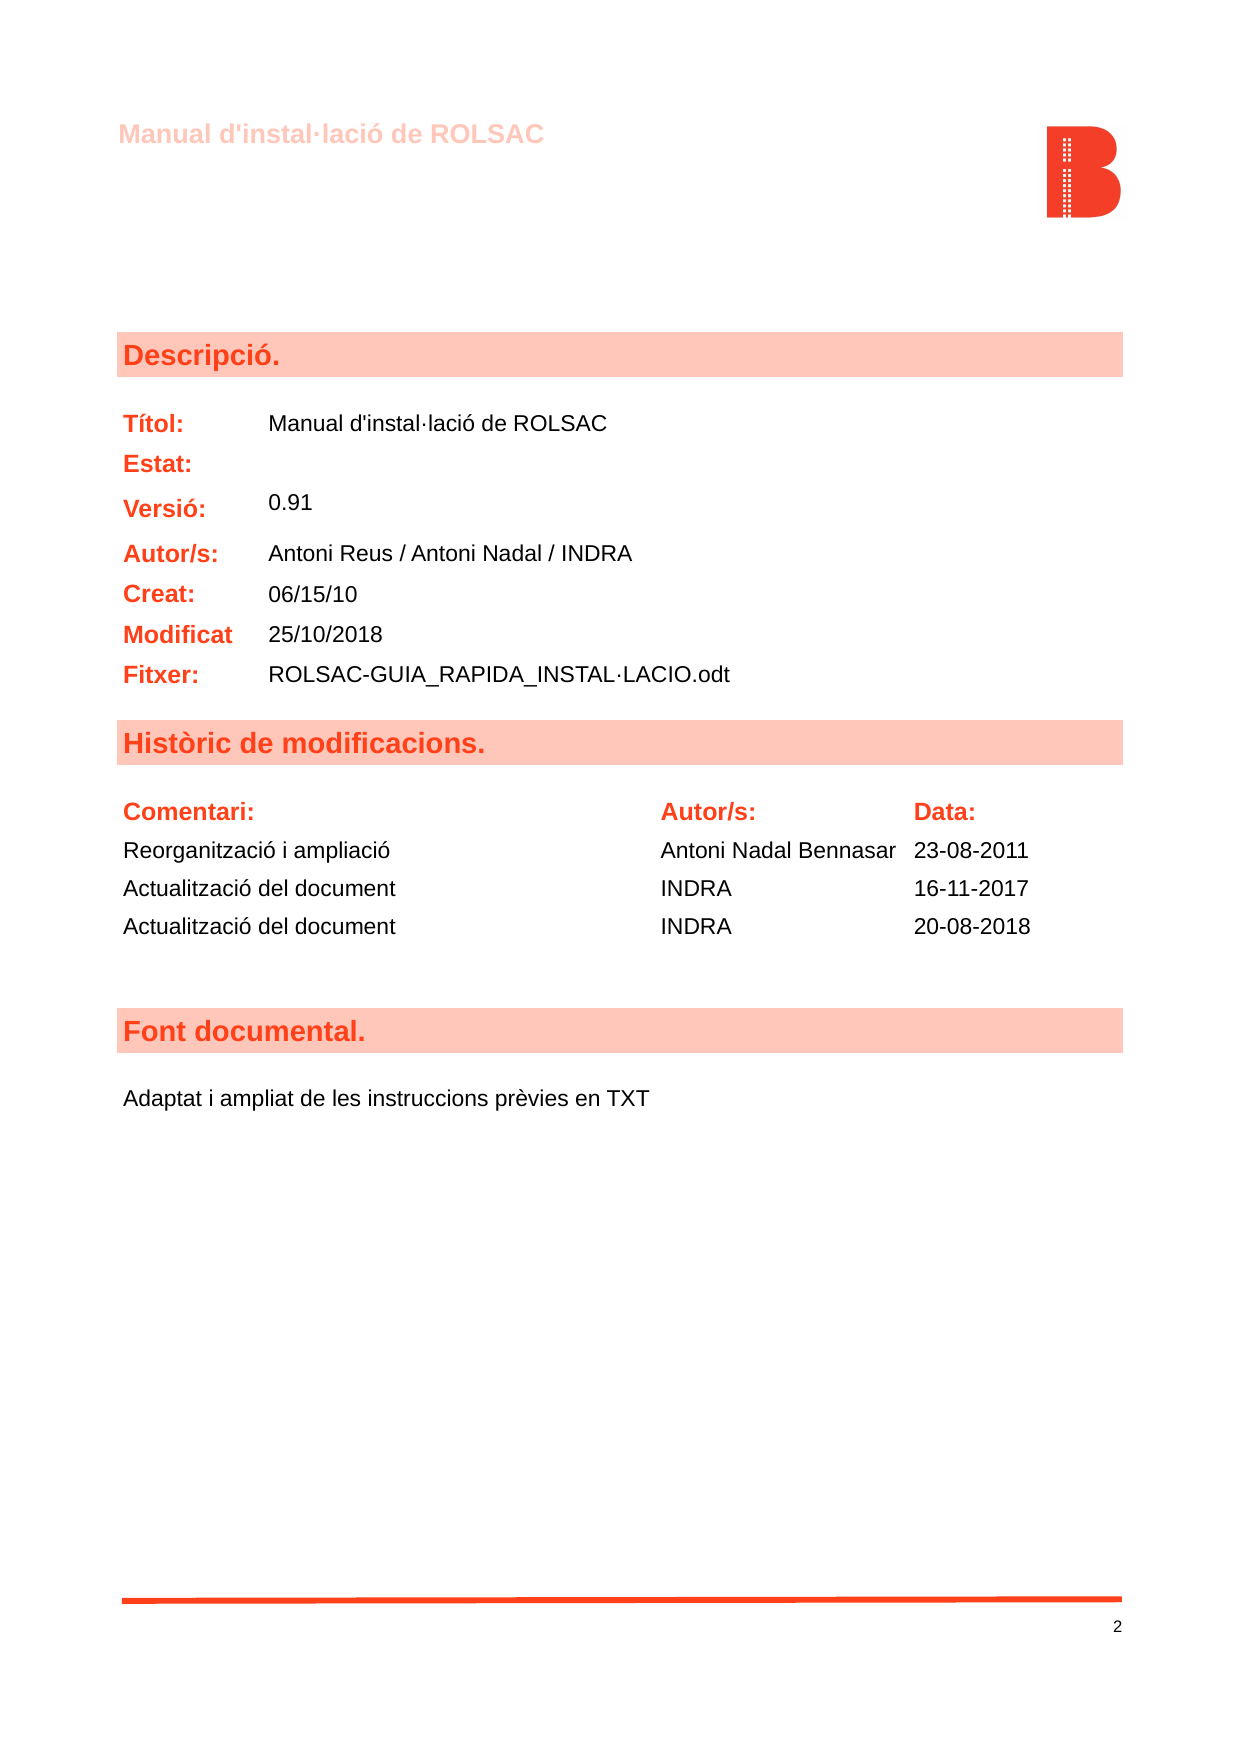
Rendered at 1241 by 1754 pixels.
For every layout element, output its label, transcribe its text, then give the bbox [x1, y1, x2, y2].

picture [1036, 124, 1130, 221]
table_cell Actualització del document [117, 869, 654, 907]
table_cell [117, 1270, 1123, 1308]
table_cell Títol: [117, 403, 262, 443]
table_cell [117, 1157, 1123, 1195]
table_cell 15/06/10 [263, 574, 1123, 614]
table_cell [117, 765, 1123, 791]
table_cell Font documental. [117, 1008, 1123, 1053]
table_cell [117, 1053, 1123, 1079]
table_cell [117, 377, 1123, 403]
table_cell Antoni Nadal Bennasar [655, 831, 908, 869]
table_cell Descripció. [117, 332, 1123, 377]
table_cell 16-11-2017 [908, 869, 1123, 907]
table_cell Creat: [117, 574, 262, 614]
table_cell Històric de modificacions. [117, 720, 1123, 765]
table_cell Actualització del document [117, 907, 654, 945]
table_cell [117, 1195, 1123, 1232]
table_cell 20-08-2018 [908, 907, 1123, 945]
table_cell ROLSAC-GUIA_RAPIDA_INSTAL·LACIO.odt [263, 654, 1123, 694]
table_cell Estat: [117, 443, 262, 483]
table_cell Manual d'instal·lació de ROLSAC [263, 403, 1123, 443]
table_cell [655, 945, 908, 982]
table_cell Data: [908, 791, 1123, 831]
table_cell 23-08-2011 [908, 831, 1123, 869]
table_cell [117, 1117, 1123, 1157]
table_cell [117, 1233, 1123, 1270]
table_cell 25/10/2018 [263, 614, 1123, 654]
table_cell Adaptat i ampliat de les instruccions prèvies en TXT [117, 1079, 1123, 1117]
table_cell Antoni Reus / Antoni Nadal / INDRA [263, 534, 1123, 574]
table_cell [908, 945, 1123, 982]
table_cell 0.91 [263, 483, 1123, 533]
table_cell Reorganització i ampliació [117, 831, 654, 869]
table_cell Versió: [117, 483, 262, 533]
table_cell Autor/s: [117, 534, 262, 574]
table_cell Fitxer: [117, 654, 262, 694]
table_cell [263, 443, 1123, 483]
table_cell Modificat [117, 614, 262, 654]
table_header [117, 273, 1123, 332]
table_cell [117, 983, 1123, 1008]
table_cell Autor/s: [655, 791, 908, 831]
table_cell [117, 945, 654, 982]
table_cell [117, 694, 1123, 720]
table_cell INDRA [655, 869, 908, 907]
table_cell INDRA [655, 907, 908, 945]
table_cell Comentari: [117, 791, 654, 831]
